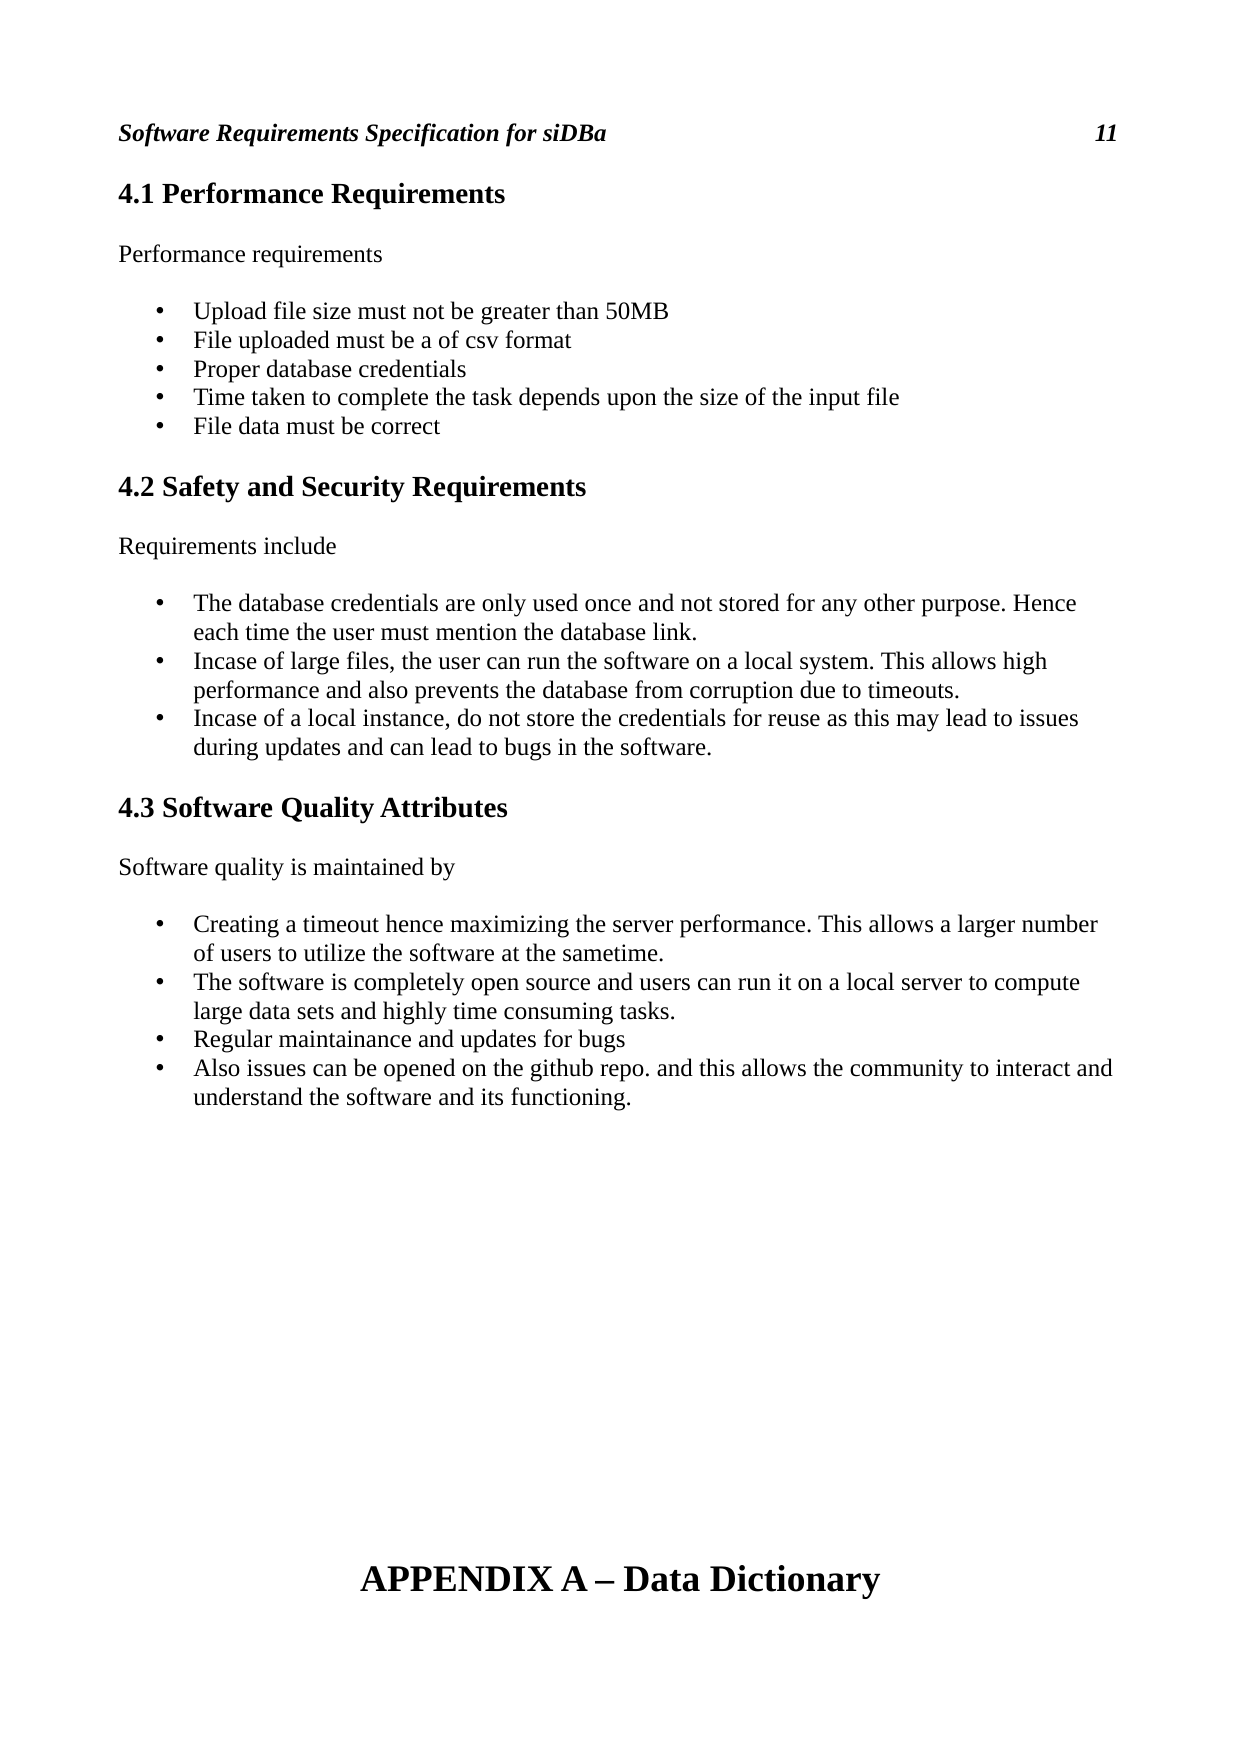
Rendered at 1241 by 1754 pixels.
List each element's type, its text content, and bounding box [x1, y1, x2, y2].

text 4.3 Software Quality Attributes [118, 790, 1122, 823]
text 4.1 Performance Requirements [118, 176, 1122, 210]
list Incase of a local instance, do not store the credentials for reuse as this may lead to issues during updates and can lead to bugs in the software. [156, 703, 1122, 761]
text APPENDIX A – Data Dictionary [118, 1556, 1122, 1599]
list Incase of large files, the user can run the software on a local system. This allows high performance and also prevents the database from corruption due to timeouts. [156, 646, 1122, 703]
list Regular maintainance and updates for bugs [156, 1024, 1122, 1053]
list The software is completely open source and users can run it on a local server to compute large data sets and highly time consuming tasks. [156, 967, 1122, 1024]
text 4.2 Safety and Security Requirements [118, 469, 1122, 502]
list The database credentials are only used once and not stored for any other purpose. Hence each time the user must mention the database link. [156, 588, 1122, 646]
list Proper database credentials [156, 354, 1122, 382]
list File uploaded must be a of csv format [156, 325, 1122, 354]
text Software quality is maintained by [118, 852, 1122, 881]
list Upload file size must not be greater than 50MB [156, 296, 1122, 325]
list Creating a timeout hence maximizing the server performance. This allows a larger number of users to utilize the software at the sametime. [156, 909, 1122, 967]
list Time taken to complete the task depends upon the size of the input file [156, 382, 1122, 411]
text Requirements include [118, 531, 1122, 560]
list File data must be correct [156, 411, 1122, 440]
list Also issues can be opened on the github repo. and this allows the community to interact and understand the software and its functioning. [156, 1053, 1122, 1111]
text Performance requirements [118, 239, 1122, 267]
